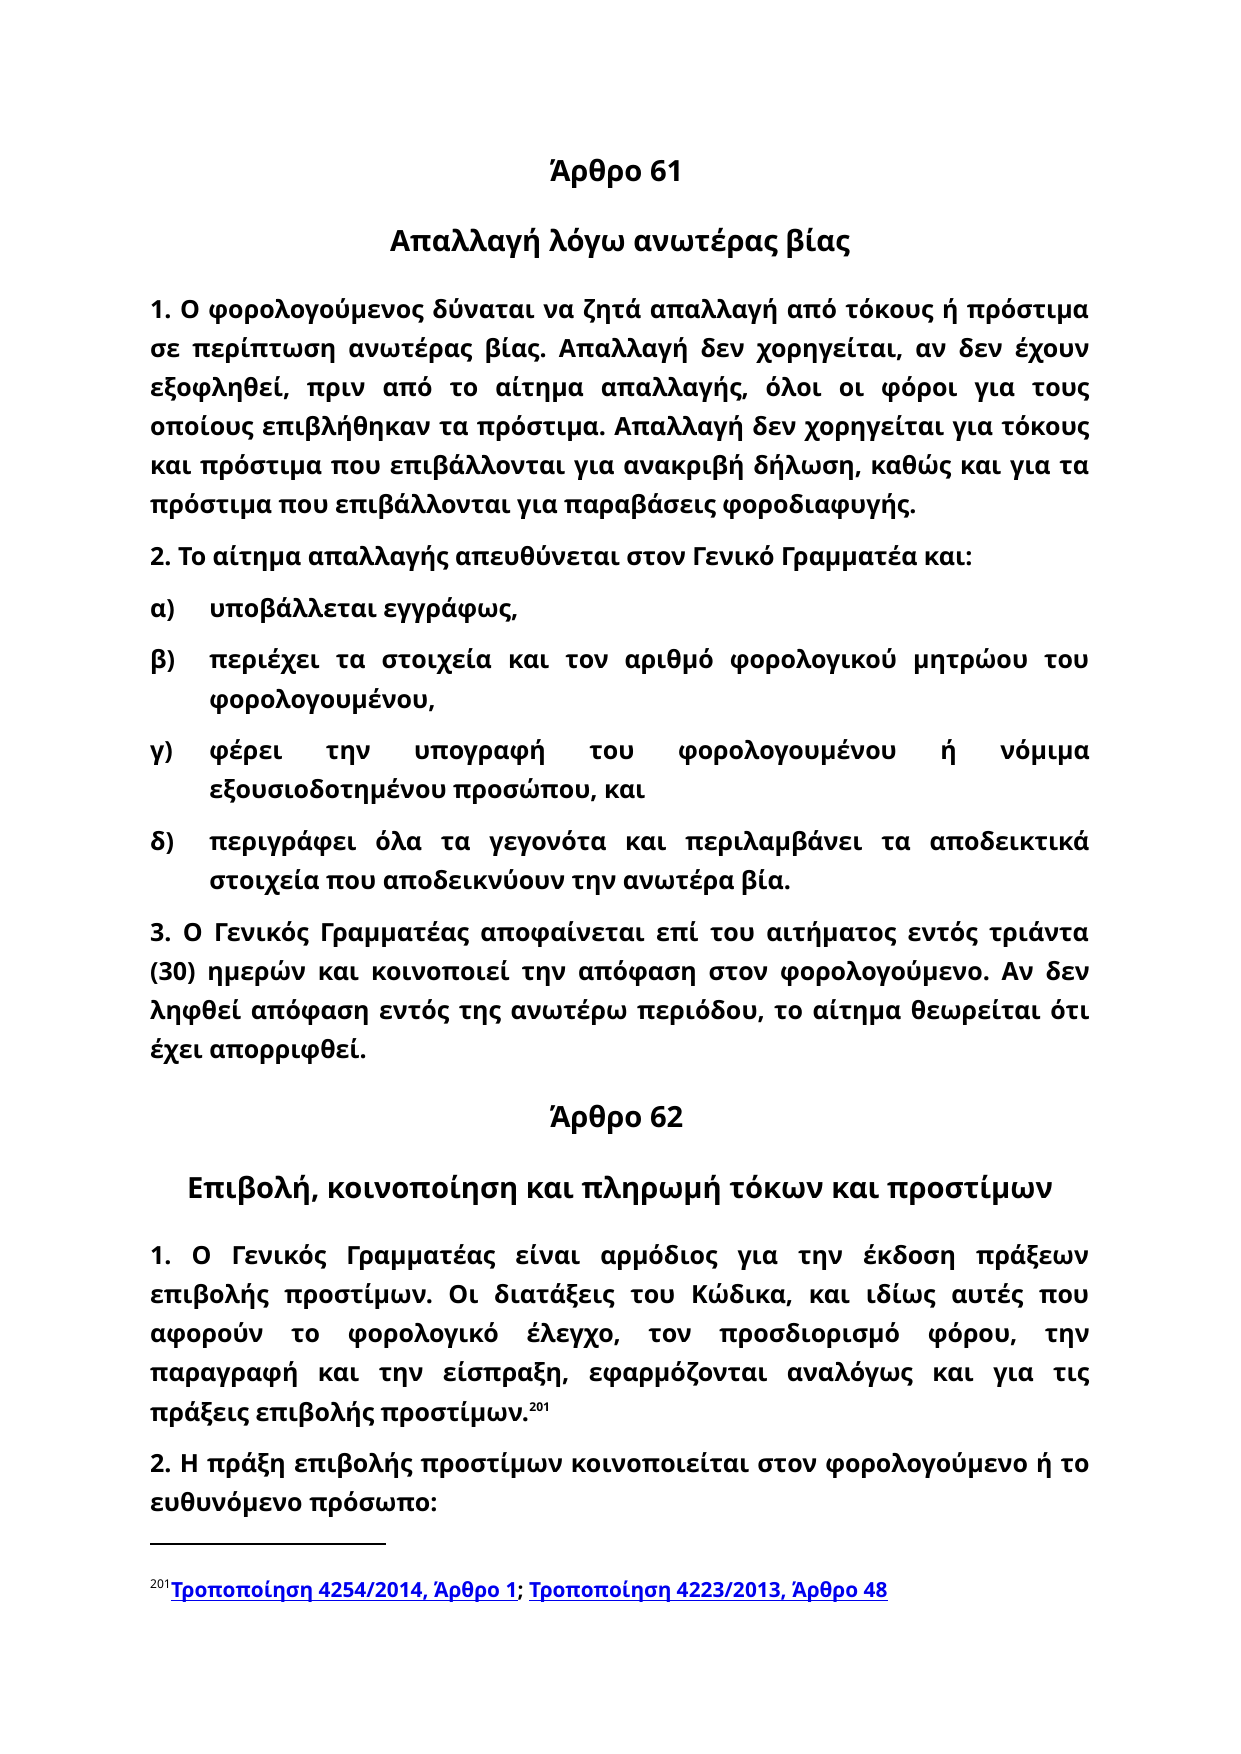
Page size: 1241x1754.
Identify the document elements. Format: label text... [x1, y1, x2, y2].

text 3. Ο Γενικός Γραμματέας αποφαίνεται επί του αιτήματος εντός τριάντα (30) ημερών και κοινοποιεί την απόφαση στον φορολογούμενο. Αν δεν ληφθεί απόφαση εντός της ανωτέρω περιόδου, το αίτημα θεωρείται ότι έχει απορριφθεί. [150, 914, 1090, 1066]
subtitle Άρθρο 61 [150, 150, 1090, 190]
subtitle Απαλλαγή λόγω ανωτέρας βίας [150, 221, 1090, 260]
list δ) περιγράφει όλα τα γεγονότα και περιλαμβάνει τα αποδεικτικά στοιχεία που αποδεικνύουν την ανωτέρα βία. [150, 824, 1090, 897]
text 1. Ο Γενικός Γραμματέας είναι αρμόδιος για την έκδοση πράξεων επιβολής προστίμων. Οι διατάξεις του Κώδικα, και ιδίως αυτές που αφορούν το φορολογικό έλεγχο, τον προσδιορισμό φόρου, την παραγραφή και την είσπραξη, εφαρμόζονται αναλόγως και για τις πράξεις επιβολής προστίμων. [150, 1237, 1090, 1428]
list γ) φέρει την υπογραφή του φορολογουμένου ή νόμιμα εξουσιοδοτημένου προσώπου, και [150, 733, 1090, 806]
text 1. Ο φορολογούμενος δύναται να ζητά απαλλαγή από τόκους ή πρόστιμα σε περίπτωση ανωτέρας βίας. Απαλλαγή δεν χορηγείται, αν δεν έχουν εξοφληθεί, πριν από το αίτημα απαλλαγής, όλοι οι φόροι για τους οποίους επιβλήθηκαν τα πρόστιμα. Απαλλαγή δεν χορηγείται για τόκους και πρόστιμα που επιβάλλονται για ανακριβή δήλωση, καθώς και για τα πρόστιμα που επιβάλλονται για παραβάσεις φοροδιαφυγής. [150, 291, 1090, 521]
subtitle Άρθρο 62 [150, 1096, 1090, 1136]
text Τροποποίηση 4254/2014, Άρθρο 1; Τροποποίηση 4223/2013, Άρθρο 48 [150, 1576, 1090, 1604]
subtitle Επιβολή, κοινοποίηση και πληρωμή τόκων και προστίμων [150, 1167, 1090, 1207]
list β) περιέχει τα στοιχεία και τον αριθμό φορολογικού μητρώου του φορολογουμένου, [150, 642, 1090, 715]
text 2. Η πράξη επιβολής προστίμων κοινοποιείται στον φορολογούμενο ή το ευθυνόμενο πρόσωπο: [150, 1446, 1090, 1519]
text 2. Το αίτημα απαλλαγής απευθύνεται στον Γενικό Γραμματέα και: [150, 539, 1090, 573]
list α) υποβάλλεται εγγράφως, [150, 590, 1090, 624]
